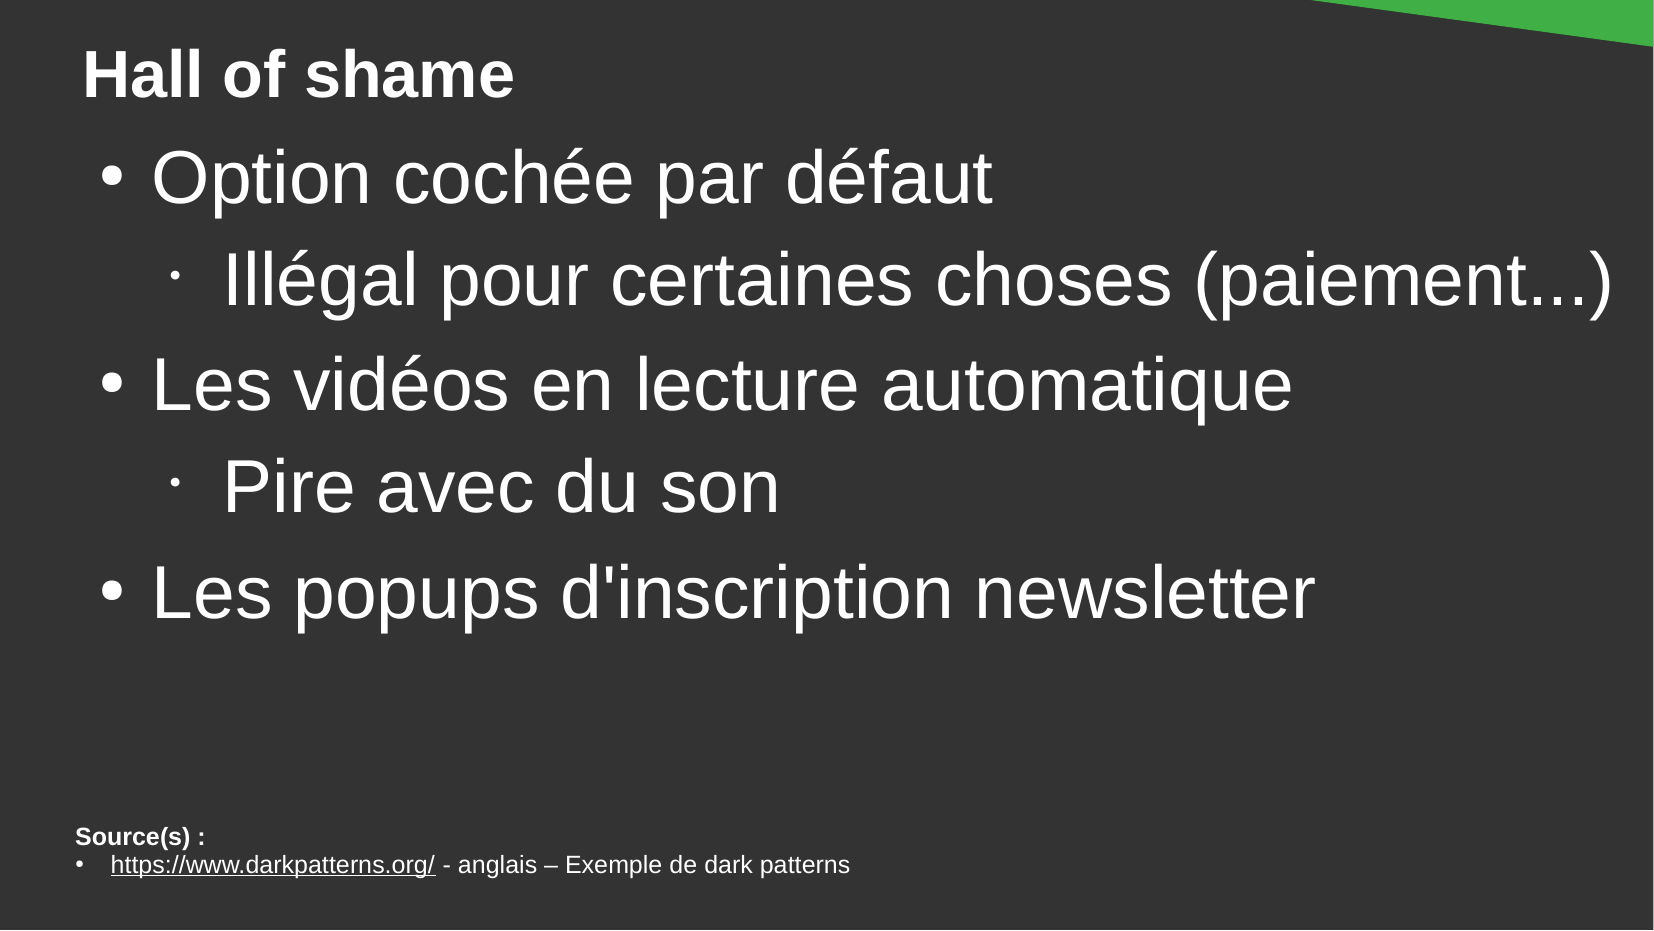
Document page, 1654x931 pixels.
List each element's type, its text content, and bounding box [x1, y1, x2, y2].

text_box [1310, 0, 1654, 47]
text_box Source(s) : https://www.darkpatterns.org/ - anglais – Exemple de dark patterns [60, 815, 1546, 898]
list Option cochée par défaut Illégal pour certaines choses (paiement...) Les vidéos en lecture automatique Pire avec du son Les popups d'inscription newsletter [80, 135, 1620, 709]
title Hall of shame [82, 37, 1571, 114]
